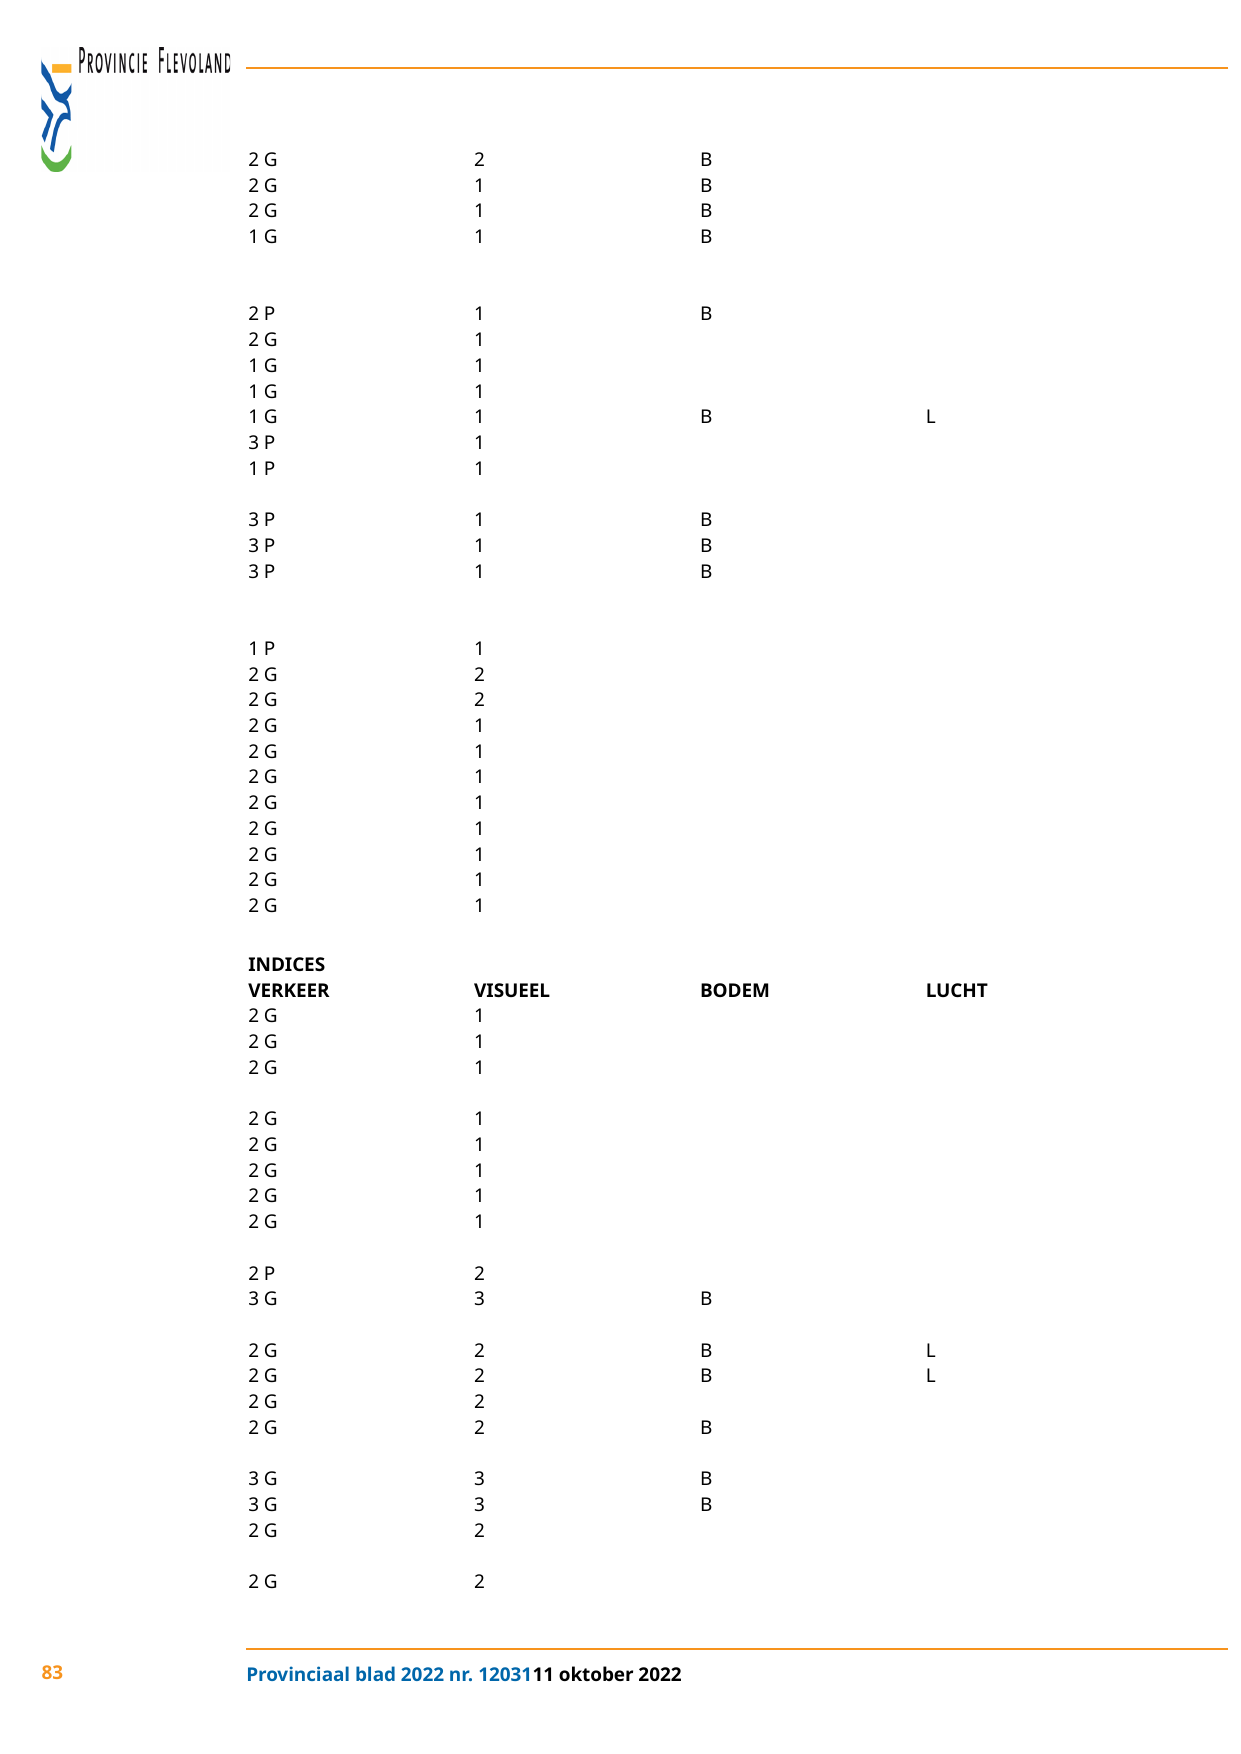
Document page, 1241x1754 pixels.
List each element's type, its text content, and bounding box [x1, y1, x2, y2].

table_cell [700, 841, 926, 867]
table_cell 3 P [248, 429, 474, 455]
table_cell 1 [474, 404, 700, 429]
table_cell 2 G [248, 172, 474, 198]
table_cell [700, 1260, 926, 1286]
table_cell [700, 687, 926, 712]
table_cell 2 G [248, 738, 474, 764]
table_cell 1 G [248, 404, 474, 429]
table_cell 2 G [248, 867, 474, 892]
table_cell [700, 481, 926, 506]
table_cell [700, 661, 926, 687]
table_cell [700, 275, 926, 301]
table_cell B [700, 506, 926, 532]
table_header INDICES [248, 951, 1152, 977]
table_cell 1 [474, 815, 700, 841]
table_cell B [700, 224, 926, 249]
table_cell 3 G [248, 1466, 474, 1491]
table_cell 2 G [248, 1028, 474, 1054]
table_cell 2 [474, 1414, 700, 1440]
table_cell 2 G [248, 1003, 474, 1028]
table_cell 1 P [248, 455, 474, 481]
table_cell 2 [474, 146, 700, 172]
table_cell 2 G [248, 198, 474, 223]
table_cell [700, 584, 926, 609]
table_cell [926, 1466, 1152, 1491]
table_cell [248, 584, 474, 609]
table_cell 2 G [248, 764, 474, 789]
table_cell [248, 1311, 474, 1337]
table_cell [926, 558, 1152, 584]
table_cell [700, 1517, 926, 1543]
table_cell 1 [474, 712, 700, 738]
table_cell [700, 893, 926, 918]
table_cell 1 [474, 893, 700, 918]
table_cell [926, 584, 1152, 609]
table_cell [700, 121, 926, 146]
table_cell 2 G [248, 1183, 474, 1208]
table_cell 2 G [248, 815, 474, 841]
table_cell [926, 1414, 1152, 1440]
table_cell [926, 609, 1152, 635]
table_cell [474, 1080, 700, 1105]
table_cell [248, 1440, 474, 1466]
table_cell 1 [474, 1183, 700, 1208]
table_cell 2 G [248, 687, 474, 712]
table_cell 1 [474, 841, 700, 867]
table_cell [248, 275, 474, 301]
table_cell [926, 1105, 1152, 1131]
table_cell [926, 1260, 1152, 1286]
table_cell B [700, 558, 926, 584]
table_cell 2 [474, 1389, 700, 1414]
table_cell 1 [474, 506, 700, 532]
table_cell 2 P [248, 301, 474, 326]
table_cell [248, 1080, 474, 1105]
table_cell 3 G [248, 1286, 474, 1311]
table_cell 2 [474, 1337, 700, 1363]
table_cell 3 [474, 1286, 700, 1311]
table_cell [926, 455, 1152, 481]
table_cell [700, 1131, 926, 1157]
table_cell 3 [474, 1491, 700, 1517]
table_cell B [700, 532, 926, 558]
table_cell LUCHT [926, 977, 1152, 1002]
table_cell [926, 1440, 1152, 1466]
table_cell VERKEER [248, 977, 474, 1002]
table_cell [926, 1286, 1152, 1311]
table_cell [926, 1054, 1152, 1080]
table_cell [926, 867, 1152, 892]
table_cell [926, 790, 1152, 815]
table_cell [926, 1517, 1152, 1543]
table_cell 1 [474, 867, 700, 892]
table_cell [700, 635, 926, 661]
table_cell [248, 95, 474, 121]
table_cell B [700, 146, 926, 172]
table_cell [926, 121, 1152, 146]
table_cell 3 [474, 1466, 700, 1491]
table_cell 2 G [248, 326, 474, 352]
table_cell 2 [474, 1260, 700, 1286]
table_cell [474, 1311, 700, 1337]
table_cell 2 [474, 1517, 700, 1543]
table_cell 1 [474, 558, 700, 584]
table_cell [926, 1028, 1152, 1054]
table_cell [926, 1234, 1152, 1260]
table_cell L [926, 404, 1152, 429]
table_cell 1 [474, 301, 700, 326]
table_cell [700, 1440, 926, 1466]
table_cell 1 [474, 429, 700, 455]
table_cell [926, 301, 1152, 326]
table_cell [926, 1157, 1152, 1183]
table_cell [926, 764, 1152, 789]
table_cell [700, 1080, 926, 1105]
table_cell 1 [474, 1054, 700, 1080]
table_cell [700, 1105, 926, 1131]
table_cell [700, 867, 926, 892]
table_cell [926, 249, 1152, 275]
table_cell 2 G [248, 841, 474, 867]
table_cell [248, 609, 474, 635]
table_cell 2 G [248, 1157, 474, 1183]
table_cell [926, 326, 1152, 352]
table_cell 1 [474, 790, 700, 815]
table_cell [926, 378, 1152, 403]
table_cell [700, 738, 926, 764]
table_cell 2 [474, 1363, 700, 1388]
table_cell [926, 429, 1152, 455]
table_cell 2 [474, 1569, 700, 1594]
table_cell [700, 378, 926, 403]
table_cell 1 [474, 326, 700, 352]
table_cell [700, 326, 926, 352]
table_cell 1 [474, 1105, 700, 1131]
table_cell [700, 1569, 926, 1594]
table_cell 2 G [248, 661, 474, 687]
table_cell [926, 506, 1152, 532]
table_cell B [700, 404, 926, 429]
table_cell [700, 1028, 926, 1054]
table_cell [700, 609, 926, 635]
table_cell [700, 1183, 926, 1208]
table_cell [700, 1208, 926, 1234]
table_cell 1 [474, 635, 700, 661]
table_cell [926, 1080, 1152, 1105]
table_cell 2 G [248, 1363, 474, 1388]
table_cell [926, 172, 1152, 198]
table_cell [926, 1131, 1152, 1157]
table_cell [700, 815, 926, 841]
table_cell 2 G [248, 1105, 474, 1131]
table_cell [926, 481, 1152, 506]
table_cell B [700, 198, 926, 223]
table_cell [926, 635, 1152, 661]
table_cell B [700, 301, 926, 326]
table_cell [474, 481, 700, 506]
table_cell [926, 815, 1152, 841]
table_cell [926, 1183, 1152, 1208]
table_cell [700, 1054, 926, 1080]
table_cell 2 [474, 687, 700, 712]
table_cell [474, 249, 700, 275]
table_cell 2 G [248, 1131, 474, 1157]
table_cell [248, 1234, 474, 1260]
table_cell 2 G [248, 1414, 474, 1440]
table_cell 1 P [248, 635, 474, 661]
table_cell [926, 275, 1152, 301]
table_cell 2 G [248, 1389, 474, 1414]
table_cell [926, 95, 1152, 121]
table_cell [700, 429, 926, 455]
table_cell VISUEEL [474, 977, 700, 1002]
table_cell BODEM [700, 977, 926, 1002]
table_cell 2 G [248, 1208, 474, 1234]
table_cell 2 G [248, 146, 474, 172]
table_cell [248, 249, 474, 275]
table_cell 1 [474, 455, 700, 481]
table_cell 2 [474, 661, 700, 687]
table_cell [926, 224, 1152, 249]
table_cell [926, 352, 1152, 378]
table_cell [474, 1543, 700, 1568]
table_cell [700, 1389, 926, 1414]
table_cell [926, 1003, 1152, 1028]
table_cell [700, 1003, 926, 1028]
table_cell B [700, 1286, 926, 1311]
table_cell 1 G [248, 352, 474, 378]
picture [41, 47, 231, 172]
table_cell 1 [474, 1003, 700, 1028]
table_cell [926, 1311, 1152, 1337]
table_cell 1 G [248, 378, 474, 403]
table_cell 1 [474, 198, 700, 223]
table_cell B [700, 1414, 926, 1440]
table_cell [700, 249, 926, 275]
table_cell B [700, 172, 926, 198]
table_cell [926, 198, 1152, 223]
table_cell 2 G [248, 1337, 474, 1363]
table_cell 1 [474, 1131, 700, 1157]
table_cell [700, 352, 926, 378]
table_cell [474, 275, 700, 301]
table_cell L [926, 1337, 1152, 1363]
table_cell [474, 1440, 700, 1466]
table_cell [700, 1311, 926, 1337]
table_cell 3 P [248, 532, 474, 558]
table_cell 3 G [248, 1491, 474, 1517]
table_cell [700, 455, 926, 481]
table_cell [926, 1569, 1152, 1594]
table_cell 3 P [248, 506, 474, 532]
table_cell [926, 1208, 1152, 1234]
table_cell [926, 893, 1152, 918]
table_cell 2 G [248, 1569, 474, 1594]
table_cell 1 [474, 1028, 700, 1054]
table_cell 2 G [248, 712, 474, 738]
table_cell [474, 584, 700, 609]
table_cell L [926, 1363, 1152, 1388]
table_cell B [700, 1363, 926, 1388]
table_cell 1 [474, 738, 700, 764]
table_cell 1 [474, 1157, 700, 1183]
table_cell 1 [474, 352, 700, 378]
table_cell 2 G [248, 790, 474, 815]
table_cell 1 [474, 172, 700, 198]
table_cell [700, 712, 926, 738]
table_cell [700, 1157, 926, 1183]
table_cell [926, 661, 1152, 687]
table_cell [700, 764, 926, 789]
table_cell [474, 95, 700, 121]
table_cell [474, 121, 700, 146]
table_cell 1 [474, 532, 700, 558]
table_cell 1 [474, 378, 700, 403]
table_cell [926, 738, 1152, 764]
table_cell [474, 1234, 700, 1260]
table_cell 3 P [248, 558, 474, 584]
table_cell [248, 481, 474, 506]
table_cell [248, 121, 474, 146]
table_cell [926, 1389, 1152, 1414]
table_cell [700, 1234, 926, 1260]
table_cell 2 G [248, 1054, 474, 1080]
table_cell [926, 687, 1152, 712]
table_cell B [700, 1466, 926, 1491]
table_cell 1 G [248, 224, 474, 249]
table_cell [926, 1543, 1152, 1568]
table_cell [926, 532, 1152, 558]
table_cell [926, 146, 1152, 172]
table_cell [700, 1543, 926, 1568]
table_cell 2 G [248, 1517, 474, 1543]
table_cell B [700, 1337, 926, 1363]
table_cell [700, 790, 926, 815]
table_cell 1 [474, 224, 700, 249]
table_cell 1 [474, 1208, 700, 1234]
table_cell 2 G [248, 893, 474, 918]
table_cell 2 P [248, 1260, 474, 1286]
table_cell B [700, 1491, 926, 1517]
table_cell [926, 712, 1152, 738]
table_cell [248, 1543, 474, 1568]
table_cell [474, 609, 700, 635]
table_cell [926, 1491, 1152, 1517]
table_cell [700, 95, 926, 121]
table_cell [926, 841, 1152, 867]
table_cell 1 [474, 764, 700, 789]
